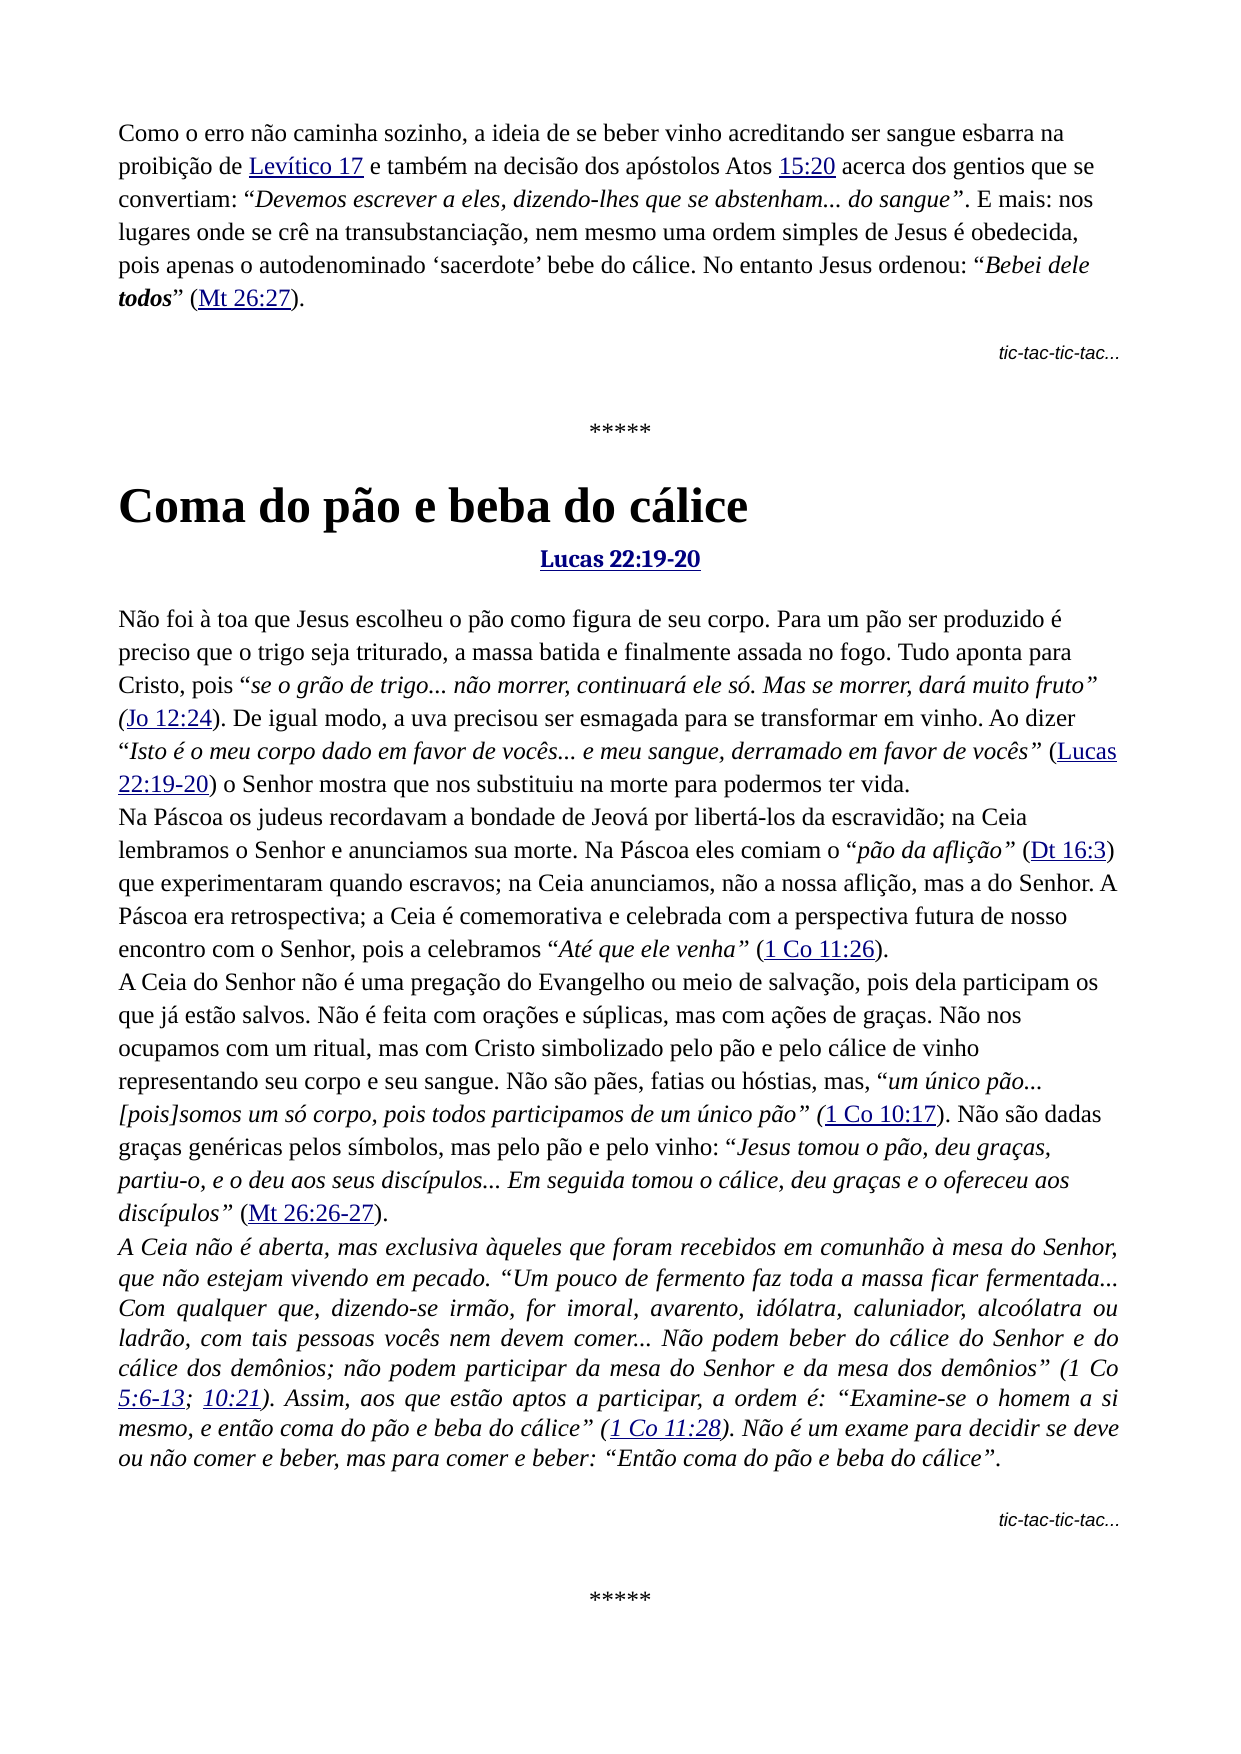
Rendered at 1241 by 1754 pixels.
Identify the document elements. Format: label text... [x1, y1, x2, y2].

text Como o erro não caminha sozinho, a ideia de se beber vinho acreditando ser sangue esbarra na proibição de Levítico 17 e também na decisão dos apóstolos Atos 15:20 acerca dos gentios que se convertiam: “Devemos escrever a eles, dizendo-lhes que se abstenham... do sangue”. E mais: nos lugares onde se crê na transubstanciação, nem mesmo uma ordem simples de Jesus é obedecida, pois apenas o autodenominado ‘sacerdote’ bebe do cálice. No entanto Jesus ordenou: “Bebei dele todos” (Mt 26:27). [118, 118, 1122, 312]
text ***** [118, 1585, 1122, 1613]
text A Ceia do Senhor não é uma pregação do Evangelho ou meio de salvação, pois dela participam os que já estão salvos. Não é feita com orações e súplicas, mas com ações de graças. Não nos ocupamos com um ritual, mas com Cristo simbolizado pelo pão e pelo cálice de vinho representando seu corpo e seu sangue. Não são pães, fatias ou hóstias, mas, “um único pão... [pois]somos um só corpo, pois todos participamos de um único pão” (1 Co 10:17). Não são dadas graças genéricas pelos símbolos, mas pelo pão e pelo vinho: “Jesus tomou o pão, deu graças, partiu-o, e o deu aos seus discípulos... Em seguida tomou o cálice, deu graças e o ofereceu aos discípulos” (Mt 26:26-27). [118, 967, 1122, 1227]
text Não foi à toa que Jesus escolheu o pão como figura de seu corpo. Para um pão ser produzido é preciso que o trigo seja triturado, a massa batida e finalmente assada no fogo. Tudo aponta para Cristo, pois “se o grão de trigo... não morrer, continuará ele só. Mas se morrer, dará muito fruto” (Jo 12:24). De igual modo, a uva precisou ser esmagada para se transformar em vinho. Ao dizer “Isto é o meu corpo dado em favor de vocês... e meu sangue, derramado em favor de vocês” (Lucas 22:19-20) o Senhor mostra que nos substituiu na morte para podermos ter vida. [118, 604, 1122, 798]
text Na Páscoa os judeus recordavam a bondade de Jeová por libertá-los da escravidão; na Ceia lembramos o Senhor e anunciamos sua morte. Na Páscoa eles comiam o “pão da aflição” (Dt 16:3) que experimentaram quando escravos; na Ceia anunciamos, não a nossa aflição, mas a do Senhor. A Páscoa era retrospectiva; a Ceia é comemorativa e celebrada com a perspectiva futura de nosso encontro com o Senhor, pois a celebramos “Até que ele venha” (1 Co 11:26). [118, 802, 1122, 963]
text tic-tac-tic-tac... [118, 1509, 1122, 1531]
text Lucas 22:19-20 [118, 545, 1122, 574]
text A Ceia não é aberta, mas exclusiva àqueles que foram recebidos em comunhão à mesa do Senhor, que não estejam vivendo em pecado. “Um pouco de fermento faz toda a massa ficar fermentada... Com qualquer que, dizendo-se irmão, for imoral, avarento, idólatra, caluniador, alcoólatra ou ladrão, com tais pessoas vocês nem devem comer... Não podem beber do cálice do Senhor e do cálice dos demônios; não podem participar da mesa do Senhor e da mesa dos demônios” (1 Co 5:6-13; 10:21). Assim, aos que estão aptos a participar, a ordem é: “Examine-se o homem a si mesmo, e então coma do pão e beba do cálice” (1 Co 11:28). Não é um exame para decidir se deve ou não comer e beber, mas para comer e beber: “Então coma do pão e beba do cálice”. [118, 1231, 1122, 1472]
text tic-tac-tic-tac... [118, 342, 1122, 363]
text ***** [118, 417, 1122, 446]
subtitle Coma do pão e beba do cálice [118, 475, 1122, 533]
